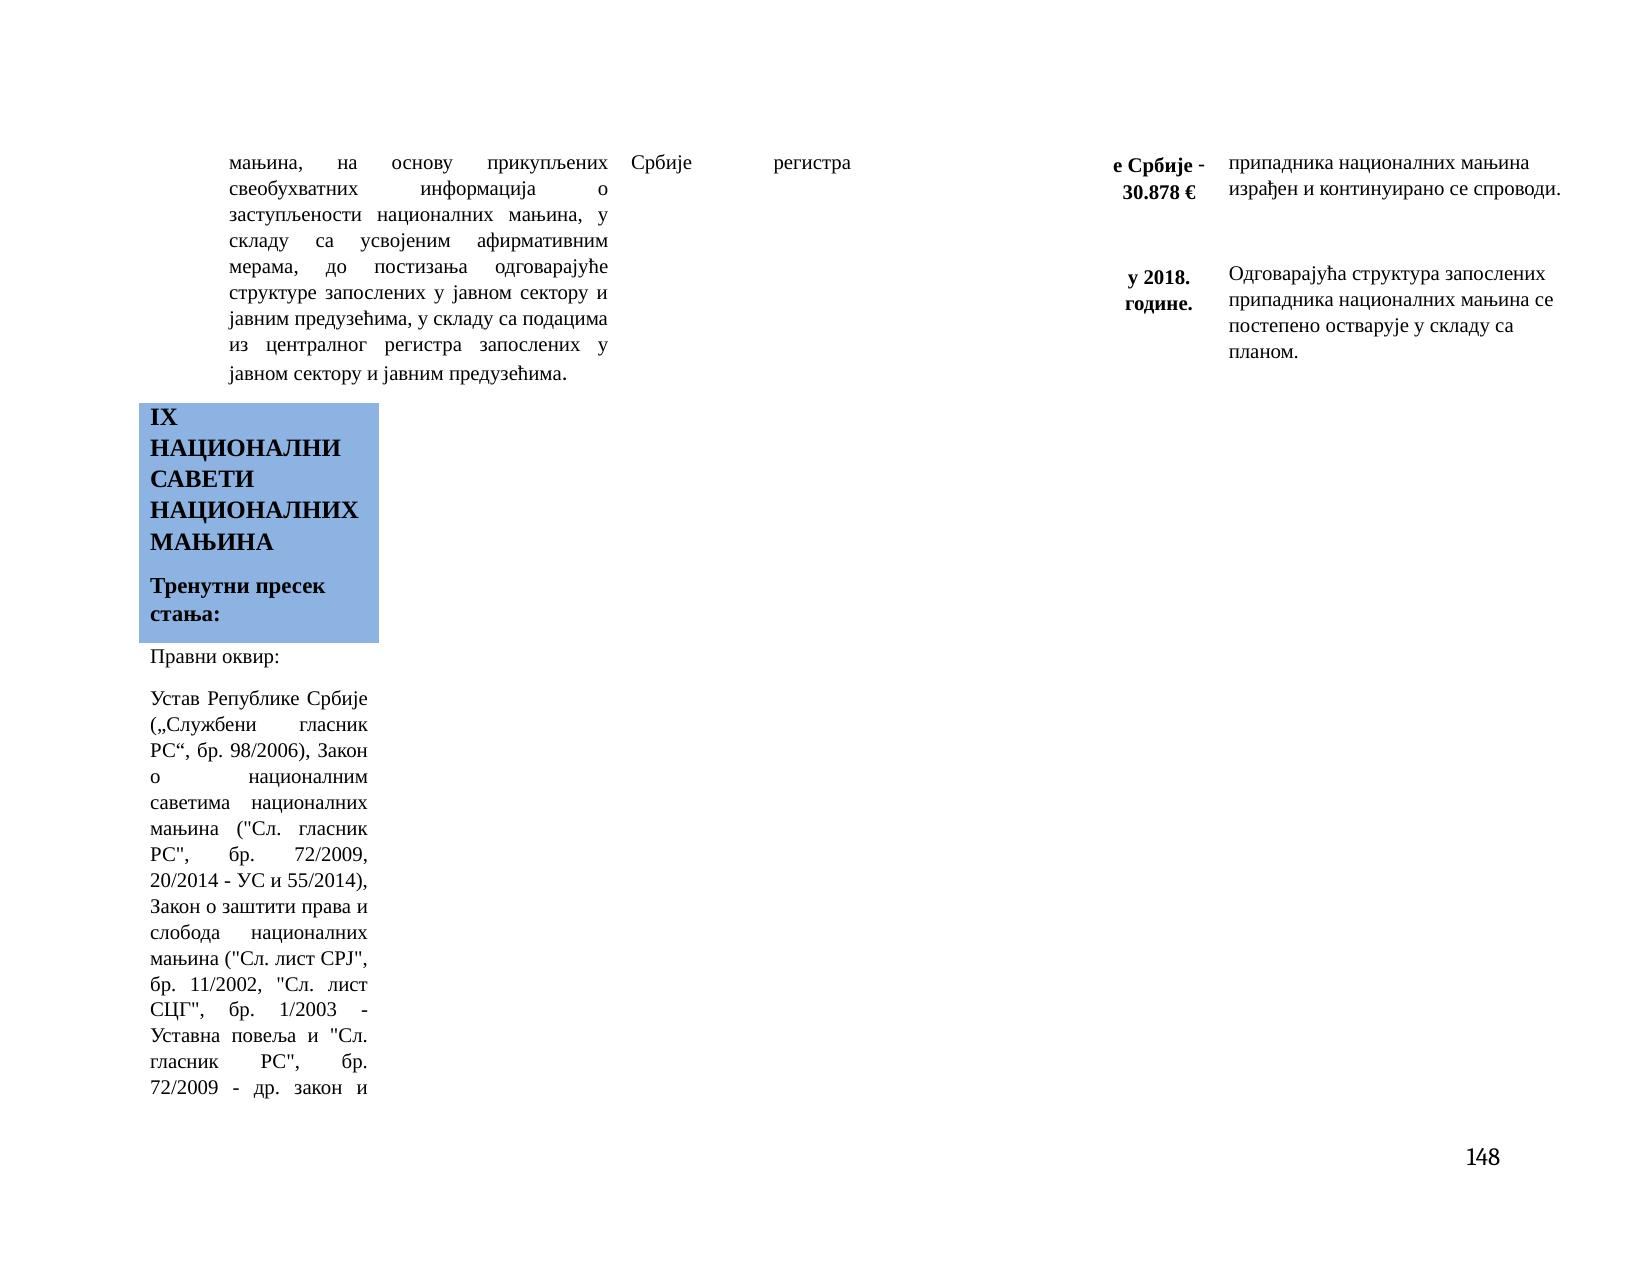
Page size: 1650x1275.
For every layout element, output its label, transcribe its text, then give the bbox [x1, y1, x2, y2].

table_cell припадника националних мањина израђен и континуирано се спроводи. Одговарајућа структура запослених припадника националних мањина се постепено остварује у складу са планом. [1217, 150, 1582, 402]
table_cell Правни оквир: Устав Републике Србије („Службени гласник РС“, бр. 98/2006), Закон о националним саветима националних мањина ("Сл. гласник РС", бр. 72/2009, 20/2014 - УС и 55/2014), Закон о заштити права и слобода националних мањина ("Сл. лист СРЈ", бр. 11/2002, "Сл. лист СЦГ", бр. 1/2003 - Уставна повеља и "Сл. гласник РС", бр. 72/2009 - др. закон и [139, 644, 379, 1099]
table_cell Србије [620, 150, 762, 402]
table_cell регистра [762, 150, 1101, 402]
table_cell [139, 150, 218, 402]
table_cell е Србије - 30.878 € у 2018. године. [1101, 150, 1217, 402]
table_cell Тренутни пресек стања: [139, 572, 379, 643]
table_cell IX НАЦИОНАЛНИ САВЕТИ НАЦИОНАЛНИХ МАЊИНА [139, 403, 379, 572]
table_cell мањина, на основу прикупљених свеобухватних информација о заступљености националних мањина, у складу са усвојеним афирмативним мерама, до постизања одговарајуће структуре запослених у јавном сектору и јавним предузећима, у складу са подацима из централног регистра запослених у јавном сектору и јавним предузећима. [218, 150, 619, 402]
